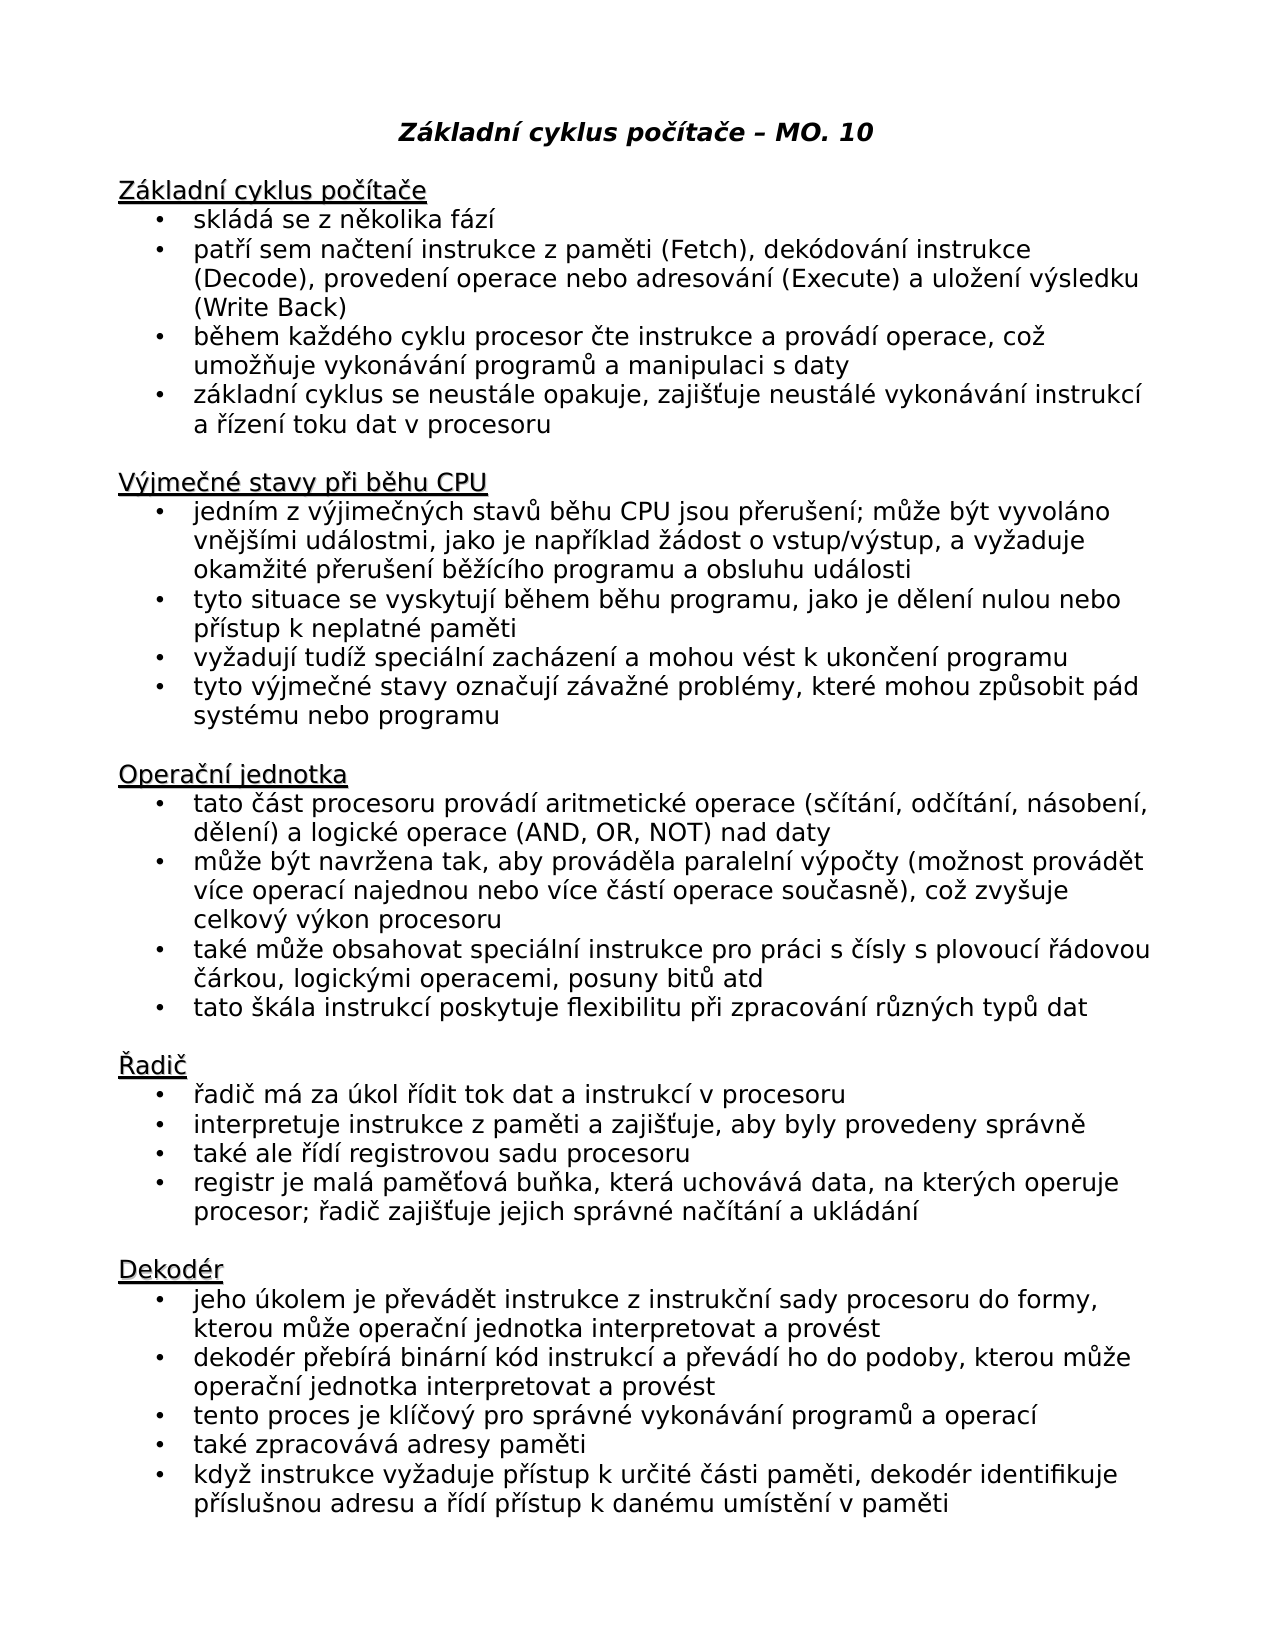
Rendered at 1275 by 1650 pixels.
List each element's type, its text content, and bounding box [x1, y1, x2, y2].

list tyto situace se vyskytují během běhu programu, jako je dělení nulou nebo přístup k neplatné paměti [156, 585, 1157, 643]
list jedním z výjimečných stavů běhu CPU jsou přerušení; může být vyvoláno vnějšími událostmi, jako je například žádost o vstup/výstup, a vyžaduje okamžité přerušení běžícího programu a obsluhu události [156, 497, 1157, 585]
list tato škála instrukcí poskytuje flexibilitu při zpracování různých typů dat [156, 993, 1157, 1022]
list patří sem načtení instrukce z paměti (Fetch), dekódování instrukce (Decode), provedení operace nebo adresování (Execute) a uložení výsledku (Write Back) [156, 235, 1157, 322]
list když instrukce vyžaduje přístup k určité části paměti, dekodér identifikuje příslušnou adresu a řídí přístup k danému umístění v paměti [156, 1460, 1157, 1518]
text Operační jednotka [118, 760, 1157, 789]
list řadič má za úkol řídit tok dat a instrukcí v procesoru [156, 1081, 1157, 1110]
list registr je malá paměťová buňka, která uchovává data, na kterých operuje procesor; řadič zajišťuje jejich správné načítání a ukládání [156, 1168, 1157, 1226]
text Výjmečné stavy při běhu CPU [118, 468, 1157, 497]
list tato část procesoru provádí aritmetické operace (sčítání, odčítání, násobení, dělení) a logické operace (AND, OR, NOT) nad daty [156, 789, 1157, 847]
list jeho úkolem je převádět instrukce z instrukční sady procesoru do formy, kterou může operační jednotka interpretovat a provést [156, 1285, 1157, 1343]
list může být navržena tak, aby prováděla paralelní výpočty (možnost provádět více operací najednou nebo více částí operace současně), což zvyšuje celkový výkon procesoru [156, 847, 1157, 935]
list vyžadují tudíž speciální zacházení a mohou vést k ukončení programu [156, 643, 1157, 672]
list skládá se z několika fází [156, 206, 1157, 235]
list interpretuje instrukce z paměti a zajišťuje, aby byly provedeny správně [156, 1110, 1157, 1139]
text Základní cyklus počítače [118, 176, 1157, 206]
list tyto výjmečné stavy označují závažné problémy, které mohou způsobit pád systému nebo programu [156, 672, 1157, 731]
list dekodér přebírá binární kód instrukcí a převádí ho do podoby, kterou může operační jednotka interpretovat a provést [156, 1343, 1157, 1401]
list během každého cyklu procesor čte instrukce a provádí operace, což umožňuje vykonávání programů a manipulaci s daty [156, 322, 1157, 381]
text Základní cyklus počítače – MO. 10 [118, 118, 1157, 147]
list také zpracovává adresy paměti [156, 1431, 1157, 1460]
text Řadič [118, 1051, 1157, 1081]
list tento proces je klíčový pro správné vykonávání programů a operací [156, 1401, 1157, 1431]
list základní cyklus se neustále opakuje, zajišťuje neustálé vykonávání instrukcí a řízení toku dat v procesoru [156, 381, 1157, 439]
list také může obsahovat speciální instrukce pro práci s čísly s plovoucí řádovou čárkou, logickými operacemi, posuny bitů atd [156, 935, 1157, 993]
text Dekodér [118, 1256, 1157, 1285]
list také ale řídí registrovou sadu procesoru [156, 1139, 1157, 1168]
